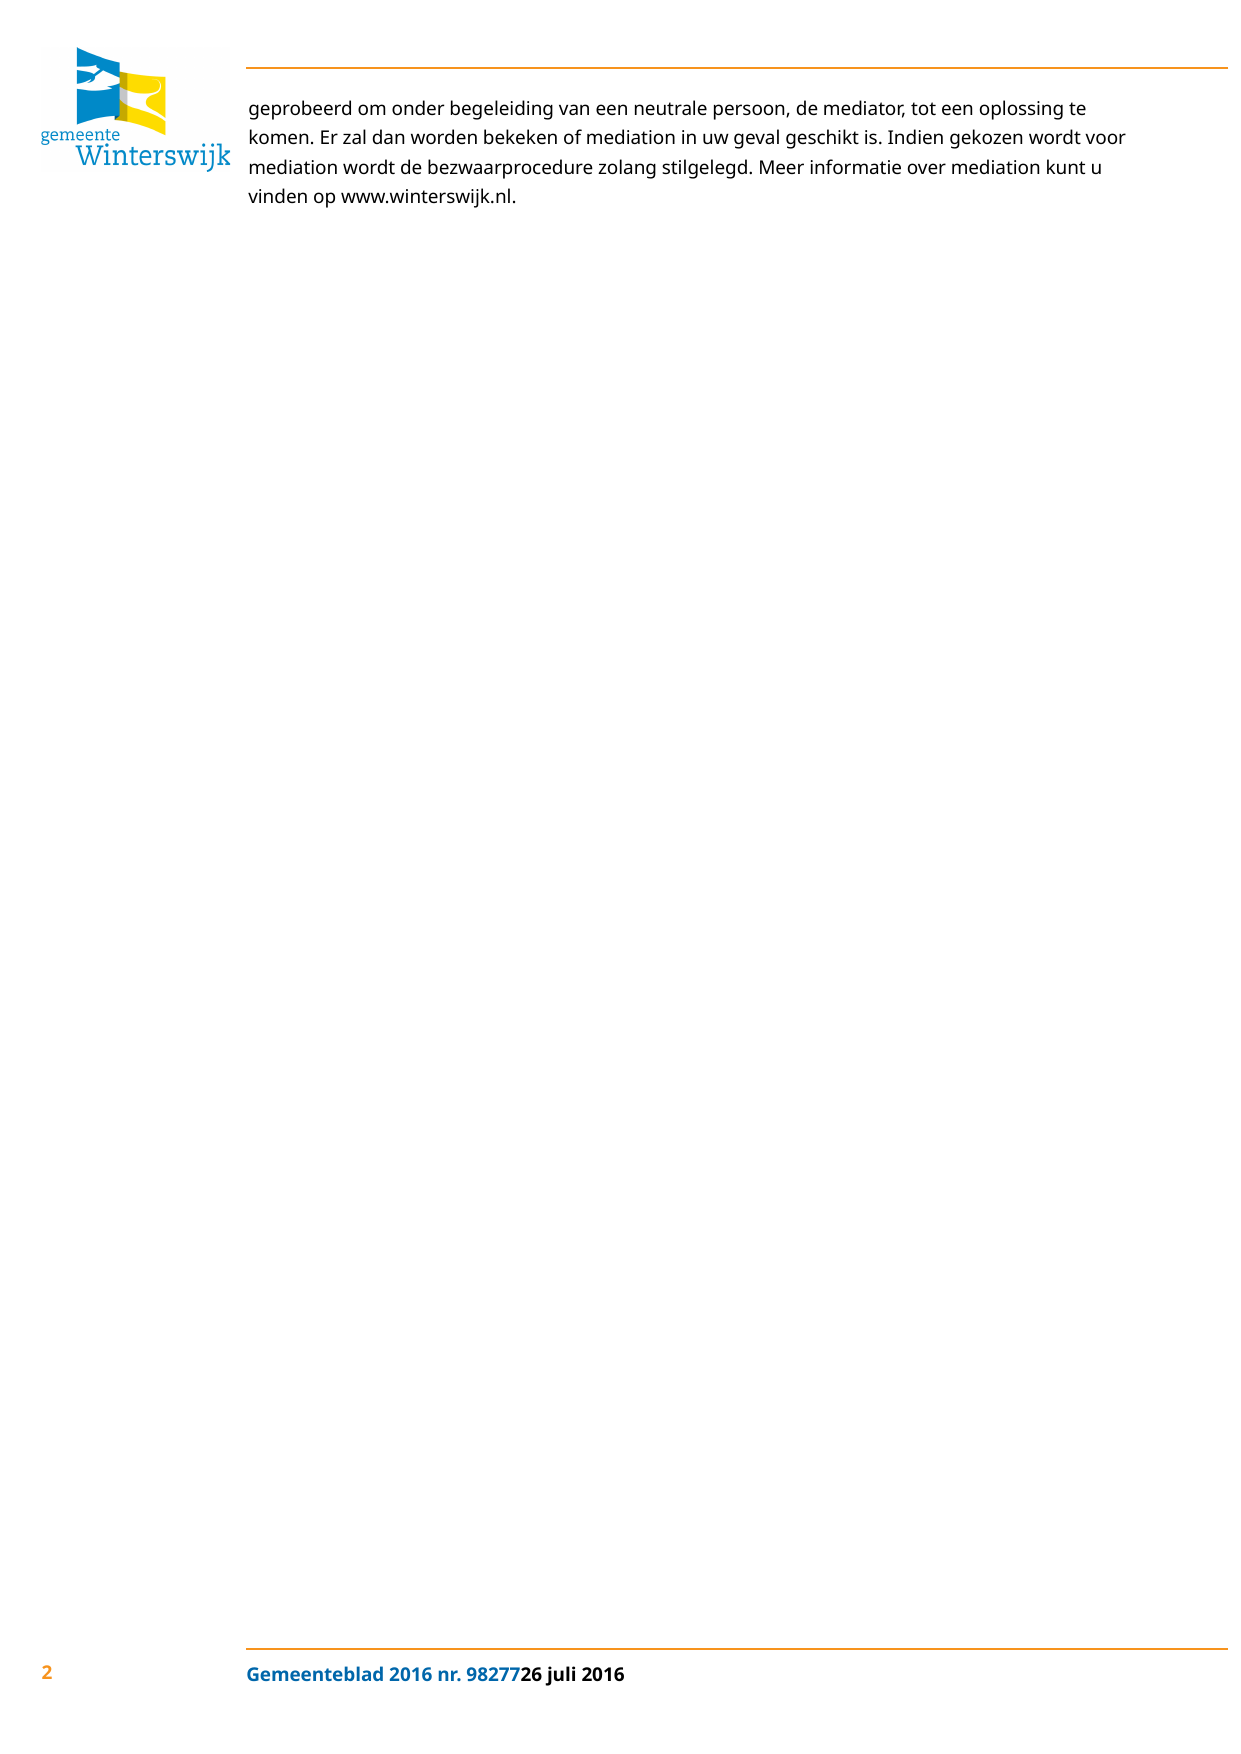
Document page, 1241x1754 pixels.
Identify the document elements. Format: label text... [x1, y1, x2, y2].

picture [41, 47, 231, 172]
picture [225, 153, 231, 162]
text geprobeerd om onder begeleiding van een neutrale persoon, de mediator, tot een oplossing te komen. Er zal dan worden bekeken of mediation in uw geval geschikt is. Indien gekozen wordt voor mediation wordt de bezwaarprocedure zolang stilgelegd. Meer informatie over mediation kunt u vinden op www.winterswijk.nl. [248, 95, 1152, 209]
